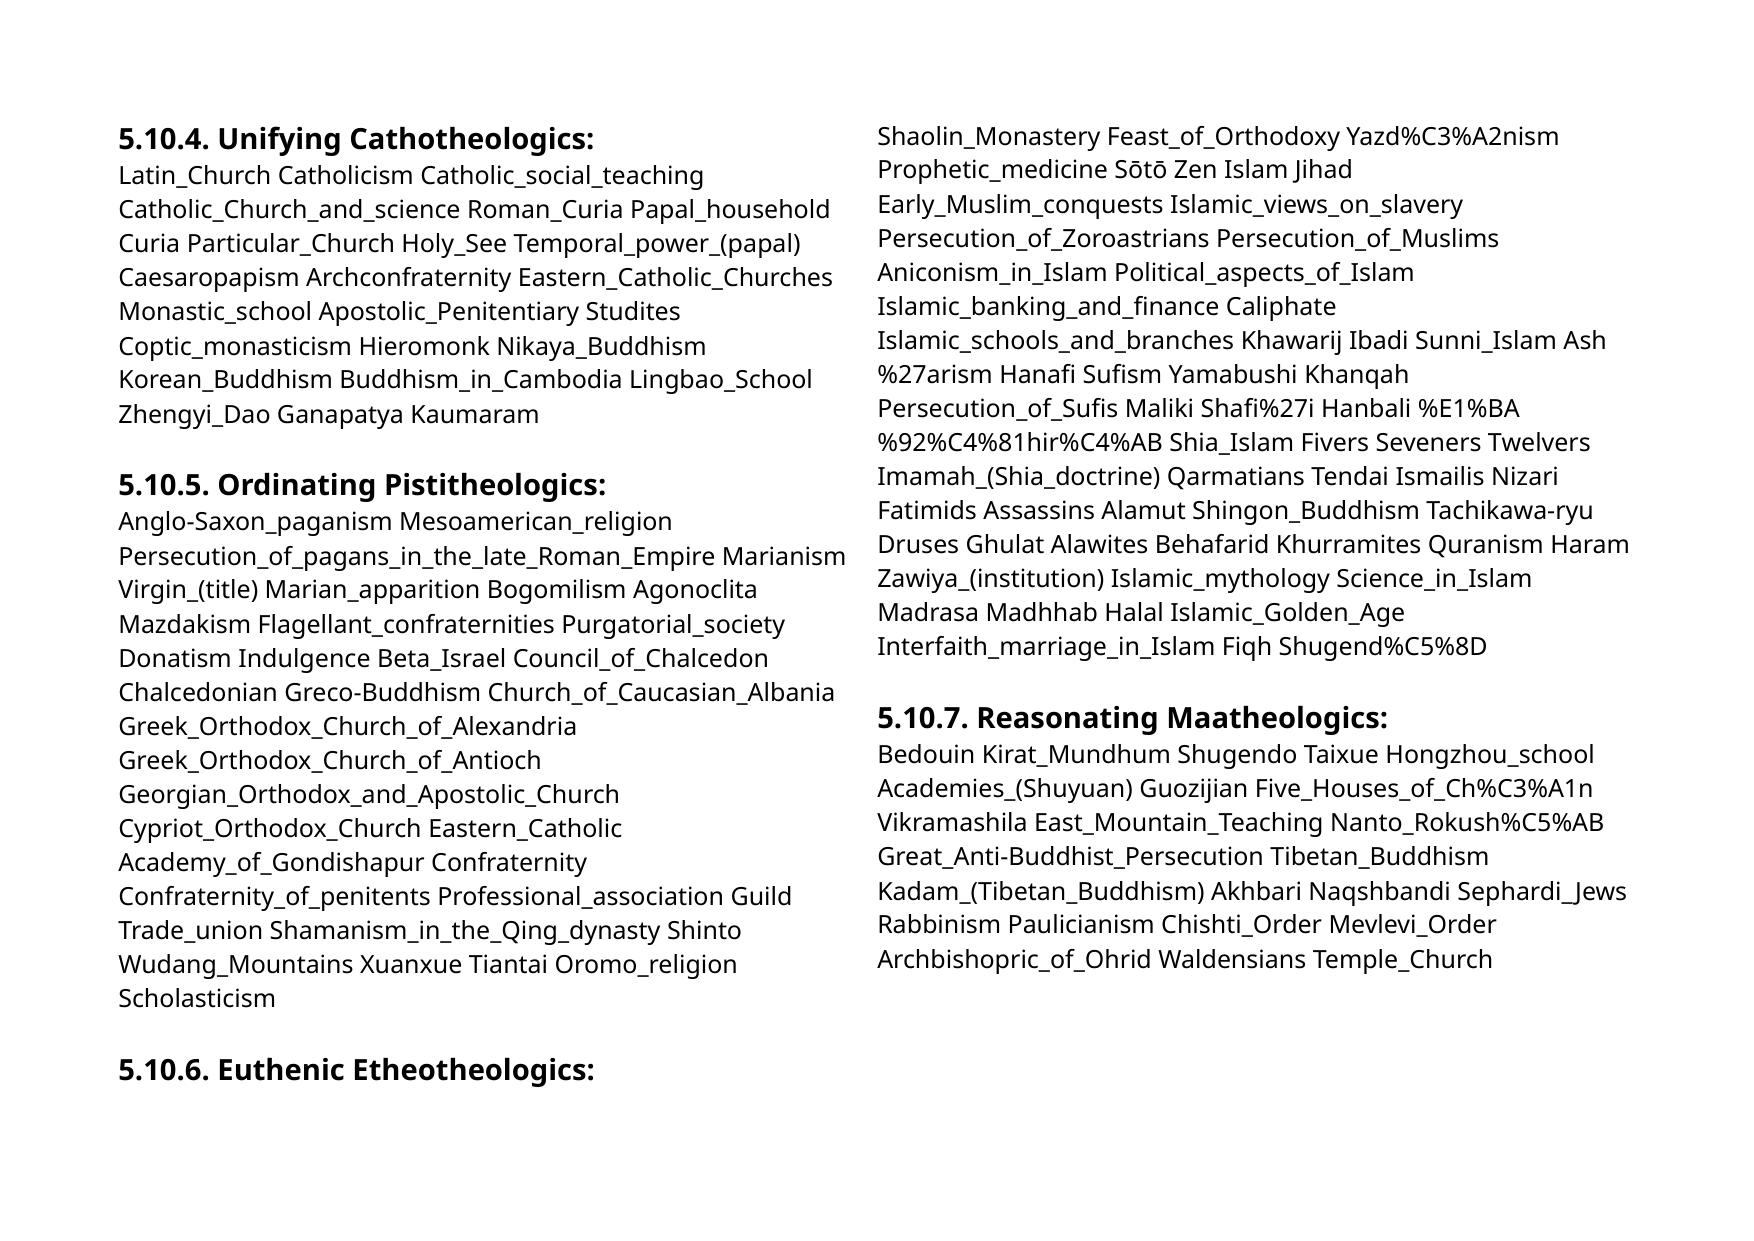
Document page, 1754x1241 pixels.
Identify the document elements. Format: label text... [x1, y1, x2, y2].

text 5.10.4. Unifying Cathotheologics: [118, 118, 877, 158]
text Shaolin_Monastery Feast_of_Orthodoxy Yazd%C3%A2nism Prophetic_medicine Sōtō Zen Islam Jihad Early_Muslim_conquests Islamic_views_on_slavery Persecution_of_Zoroastrians Persecution_of_Muslims Aniconism_in_Islam Political_aspects_of_Islam Islamic_banking_and_finance Caliphate Islamic_schools_and_branches Khawarij Ibadi Sunni_Islam Ash%27arism Hanafi Sufism Yamabushi Khanqah Persecution_of_Sufis Maliki Shafi%27i Hanbali %E1%BA%92%C4%81hir%C4%AB Shia_Islam Fivers Seveners Twelvers Imamah_(Shia_doctrine) Qarmatians Tendai Ismailis Nizari Fatimids Assassins Alamut Shingon_Buddhism Tachikawa-ryu Druses Ghulat Alawites Behafarid Khurramites Quranism Haram Zawiya_(institution) Islamic_mythology Science_in_Islam Madrasa Madhhab Halal Islamic_Golden_Age Interfaith_marriage_in_Islam Fiqh Shugend%C5%8D [877, 118, 1636, 663]
text 5.10.7. Reasonating Maatheologics: [877, 697, 1636, 737]
text 5.10.6. Euthenic Etheotheologics: [118, 1049, 877, 1089]
text Latin_Church Catholicism Catholic_social_teaching Catholic_Church_and_science Roman_Curia Papal_household Curia Particular_Church Holy_See Temporal_power_(papal) Caesaropapism Archconfraternity Eastern_Catholic_Churches Monastic_school Apostolic_Penitentiary Studites Coptic_monasticism Hieromonk Nikaya_Buddhism Korean_Buddhism Buddhism_in_Cambodia Lingbao_School Zhengyi_Dao Ganapatya Kaumaram [118, 158, 877, 430]
text Anglo-Saxon_paganism Mesoamerican_religion Persecution_of_pagans_in_the_late_Roman_Empire Marianism Virgin_(title) Marian_apparition Bogomilism Agonoclita Mazdakism Flagellant_confraternities Purgatorial_society Donatism Indulgence Beta_Israel Council_of_Chalcedon Chalcedonian Greco-Buddhism Church_of_Caucasian_Albania Greek_Orthodox_Church_of_Alexandria Greek_Orthodox_Church_of_Antioch Georgian_Orthodox_and_Apostolic_Church Cypriot_Orthodox_Church Eastern_Catholic Academy_of_Gondishapur Confraternity Confraternity_of_penitents Professional_association Guild Trade_union Shamanism_in_the_Qing_dynasty Shinto Wudang_Mountains Xuanxue Tiantai Oromo_religion Scholasticism [118, 504, 877, 1015]
text Bedouin Kirat_Mundhum Shugendo Taixue Hongzhou_school Academies_(Shuyuan) Guozijian Five_Houses_of_Ch%C3%A1n Vikramashila East_Mountain_Teaching Nanto_Rokush%C5%AB Great_Anti-Buddhist_Persecution Tibetan_Buddhism Kadam_(Tibetan_Buddhism) Akhbari Naqshbandi Sephardi_Jews Rabbinism Paulicianism Chishti_Order Mevlevi_Order Archbishopric_of_Ohrid Waldensians Temple_Church [877, 737, 1636, 975]
text 5.10.5. Ordinating Pistitheologics: [118, 464, 877, 504]
